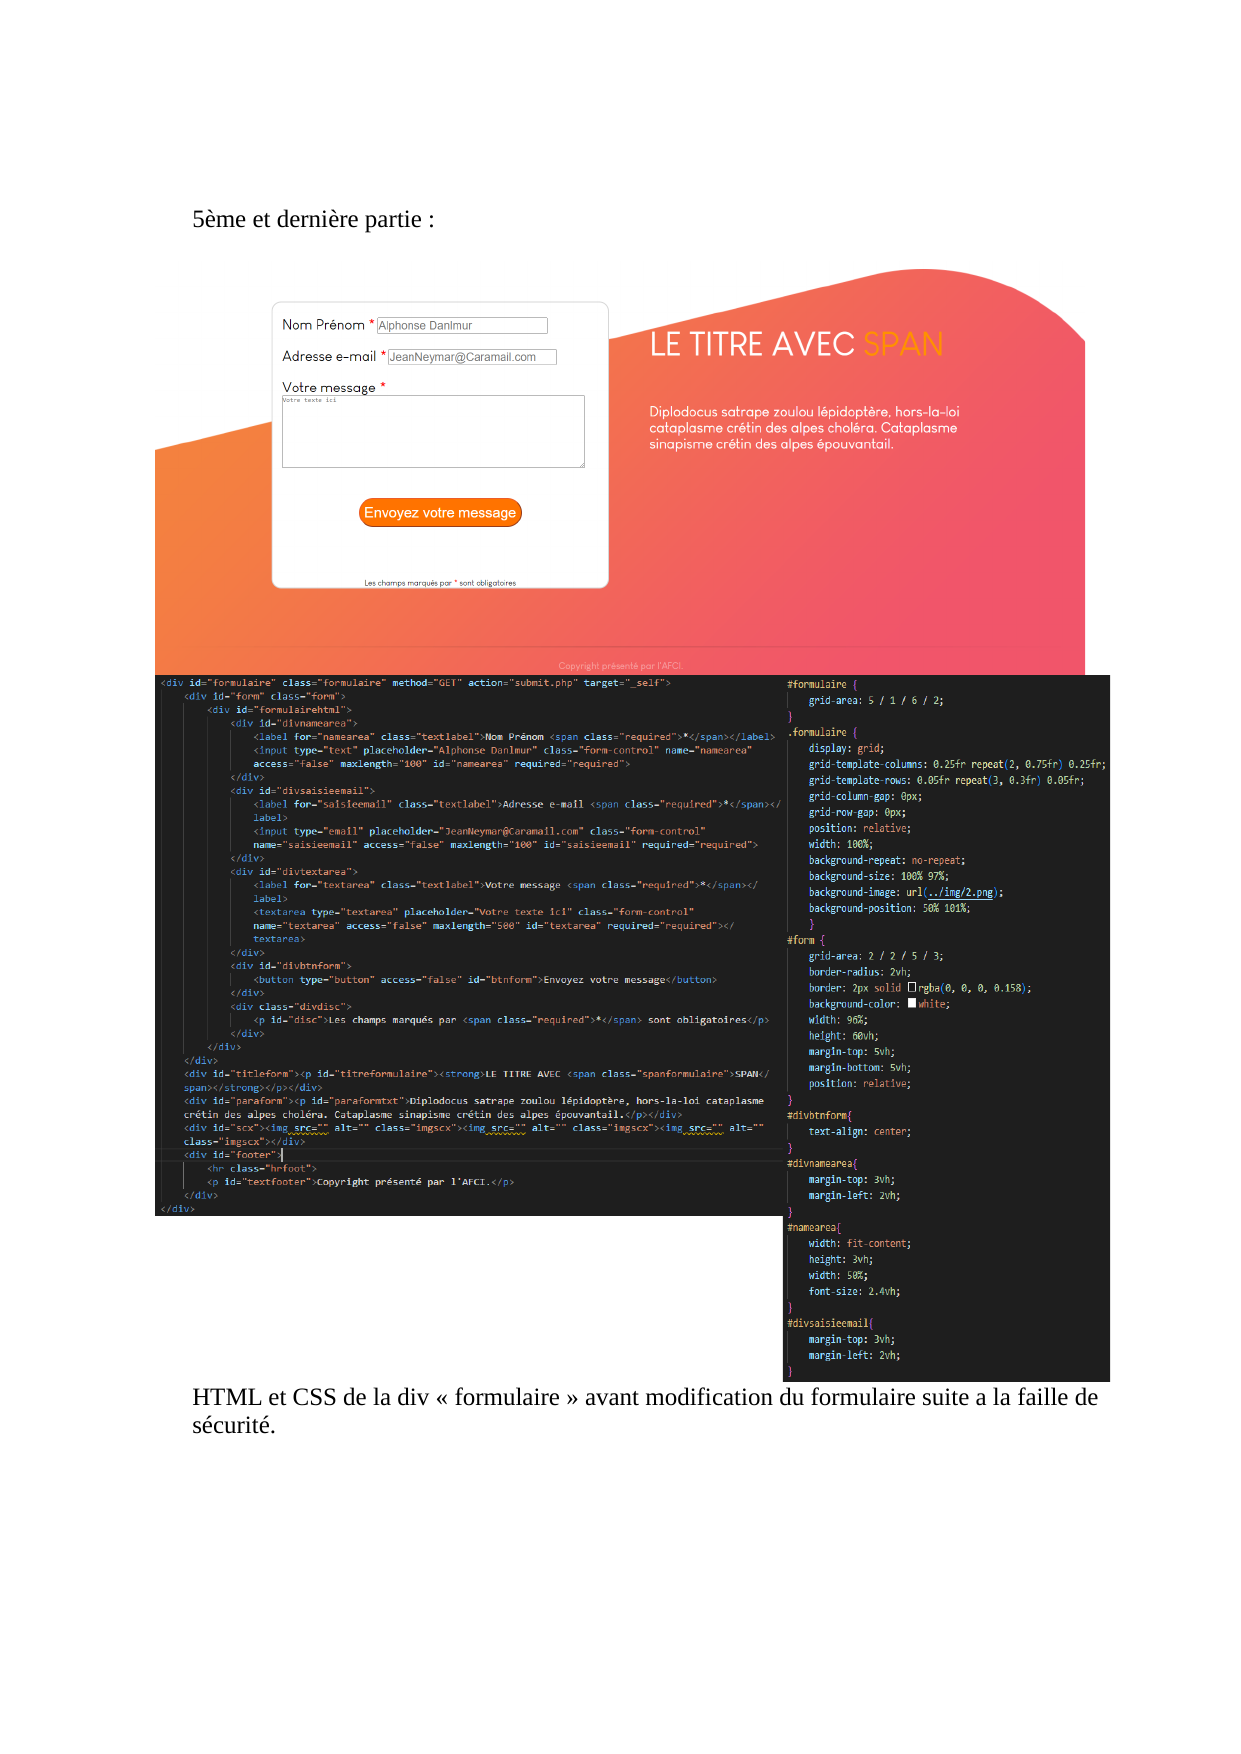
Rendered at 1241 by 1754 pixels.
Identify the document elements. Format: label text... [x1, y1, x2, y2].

text 5ème et dernière partie : [192, 204, 1122, 233]
picture [155, 261, 1111, 1382]
text HTML et CSS de la div « formulaire » avant modification du formulaire suite a la faille de sécurité. [192, 1382, 1122, 1439]
